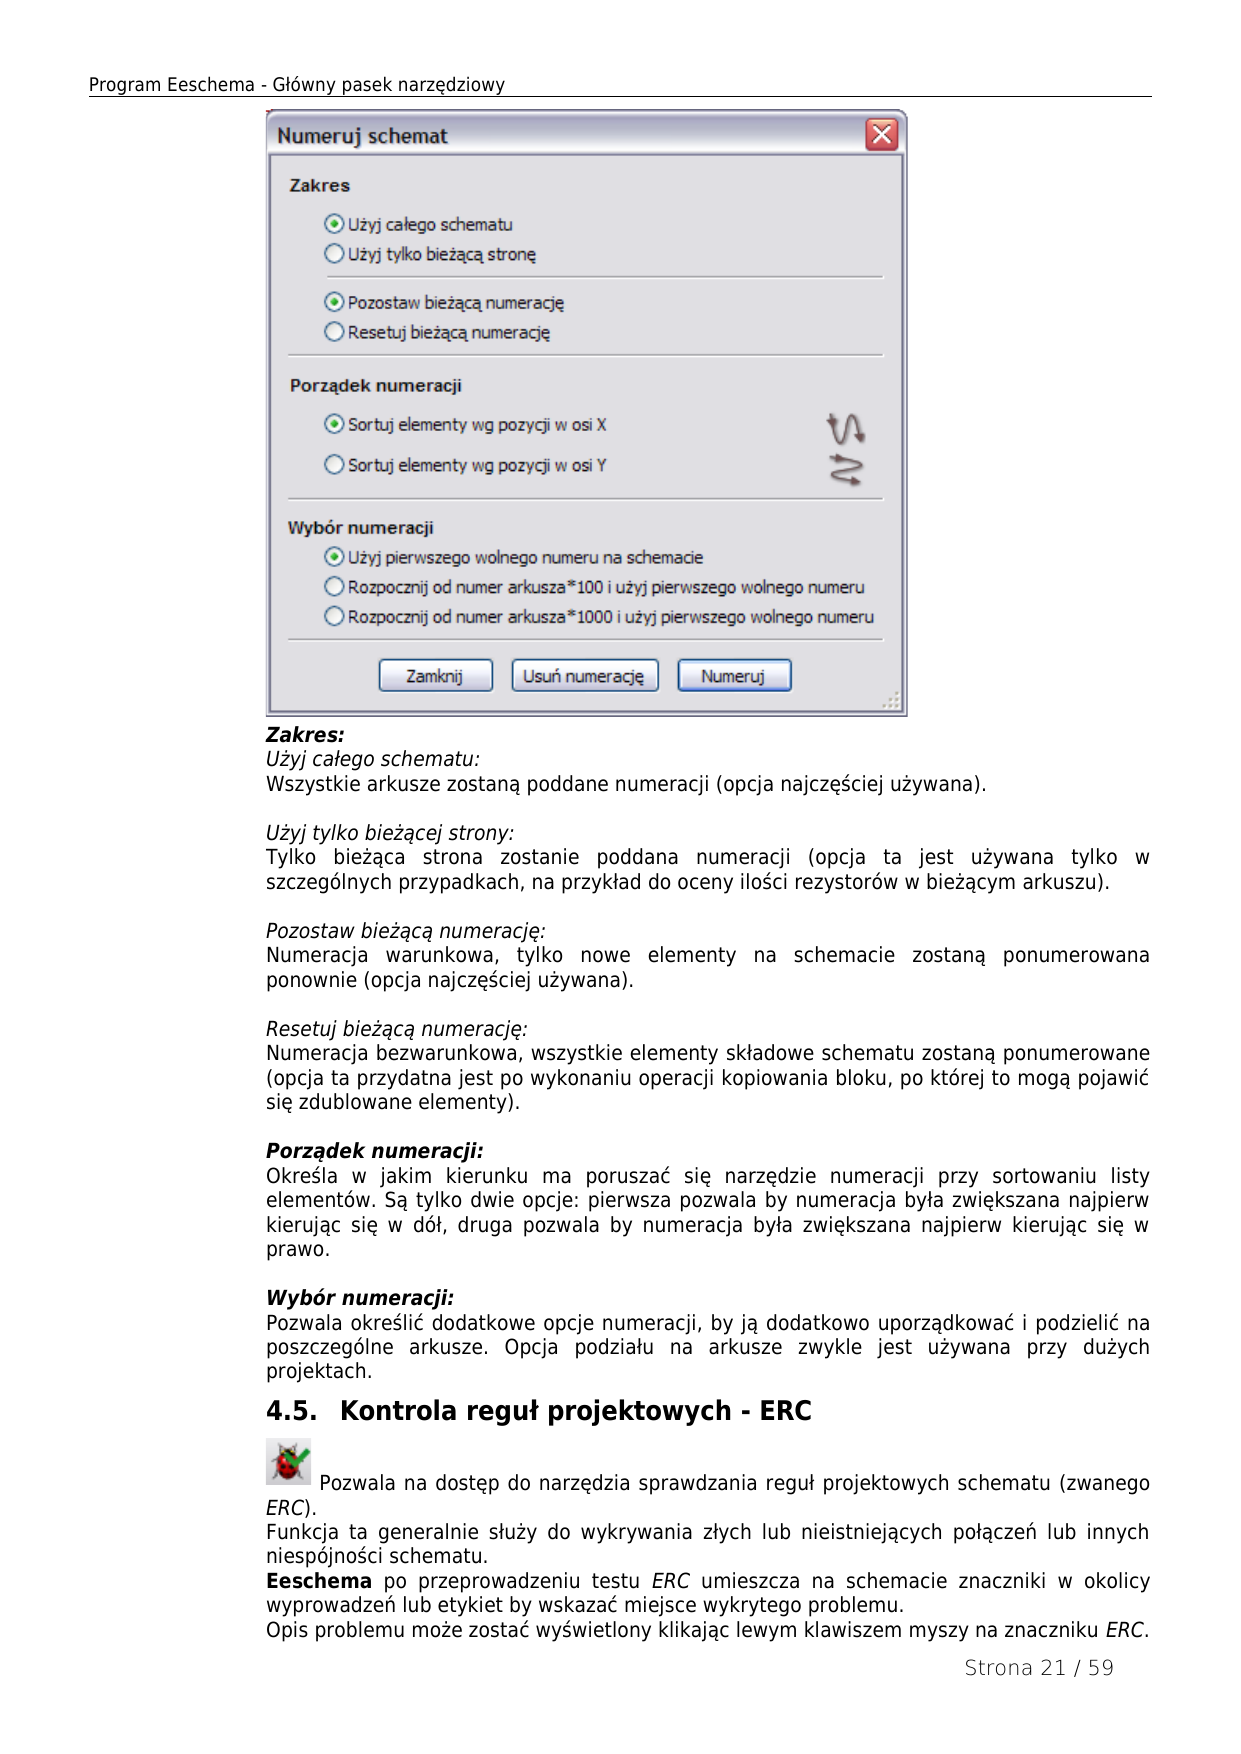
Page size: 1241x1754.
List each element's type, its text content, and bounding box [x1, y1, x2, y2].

text Resetuj bieżącą numerację: [266, 1017, 1152, 1041]
text Opis problemu może zostać wyświetlony klikając lewym klawiszem myszy na znaczniku ERC. [266, 1618, 1152, 1642]
text Wszystkie arkusze zostaną poddane numeracji (opcja najczęściej używana). [266, 772, 1152, 796]
text Zakres: [266, 723, 1152, 747]
text Pozwala określić dodatkowe opcje numeracji, by ją dodatkowo uporządkować i podzielić na poszczególne arkusze. Opcja podziału na arkusze zwykle jest używana przy dużych projektach. [266, 1310, 1152, 1384]
text Określa w jakim kierunku ma poruszać się narzędzie numeracji przy sortowaniu listy elementów. Są tylko dwie opcje: pierwsza pozwala by numeracja była zwiększana najpierw kierując się w dół, druga pozwala by numeracja była zwiększana najpierw kierując się w prawo. [266, 1163, 1152, 1261]
text Numeracja bezwarunkowa, wszystkie elementy składowe schematu zostaną ponumerowane (opcja ta przydatna jest po wykonaniu operacji kopiowania bloku, po której to mogą pojawić się zdublowane elementy). [266, 1041, 1152, 1114]
text Eeschema po przeprowadzeniu testu ERC umieszcza na schemacie znaczniki w okolicy wyprowadzeń lub etykiet by wskazać miejsce wykrytego problemu. [266, 1569, 1152, 1618]
text Wybór numeracji: [266, 1286, 1152, 1310]
text Użyj tylko bieżącej strony: [266, 821, 1152, 845]
text Pozostaw bieżącą numerację: [266, 919, 1152, 943]
text Porządek numeracji: [266, 1139, 1152, 1163]
subtitle Kontrola reguł projektowych - ERC [266, 1396, 1152, 1427]
picture [265, 109, 908, 717]
text Pozwala na dostęp do narzędzia sprawdzania reguł projektowych schematu (zwanego ERC). [266, 1433, 1152, 1520]
text Użyj całego schematu: [266, 747, 1152, 772]
text Numeracja warunkowa, tylko nowe elementy na schemacie zostaną ponumerowana ponownie (opcja najczęściej używana). [266, 943, 1152, 992]
picture [265, 1438, 312, 1485]
text Tylko bieżąca strona zostanie poddana numeracji (opcja ta jest używana tylko w szczególnych przypadkach, na przykład do oceny ilości rezystorów w bieżącym arkuszu). [266, 845, 1152, 894]
text Funkcja ta generalnie służy do wykrywania złych lub nieistniejących połączeń lub innych niespójności schematu. [266, 1520, 1152, 1569]
